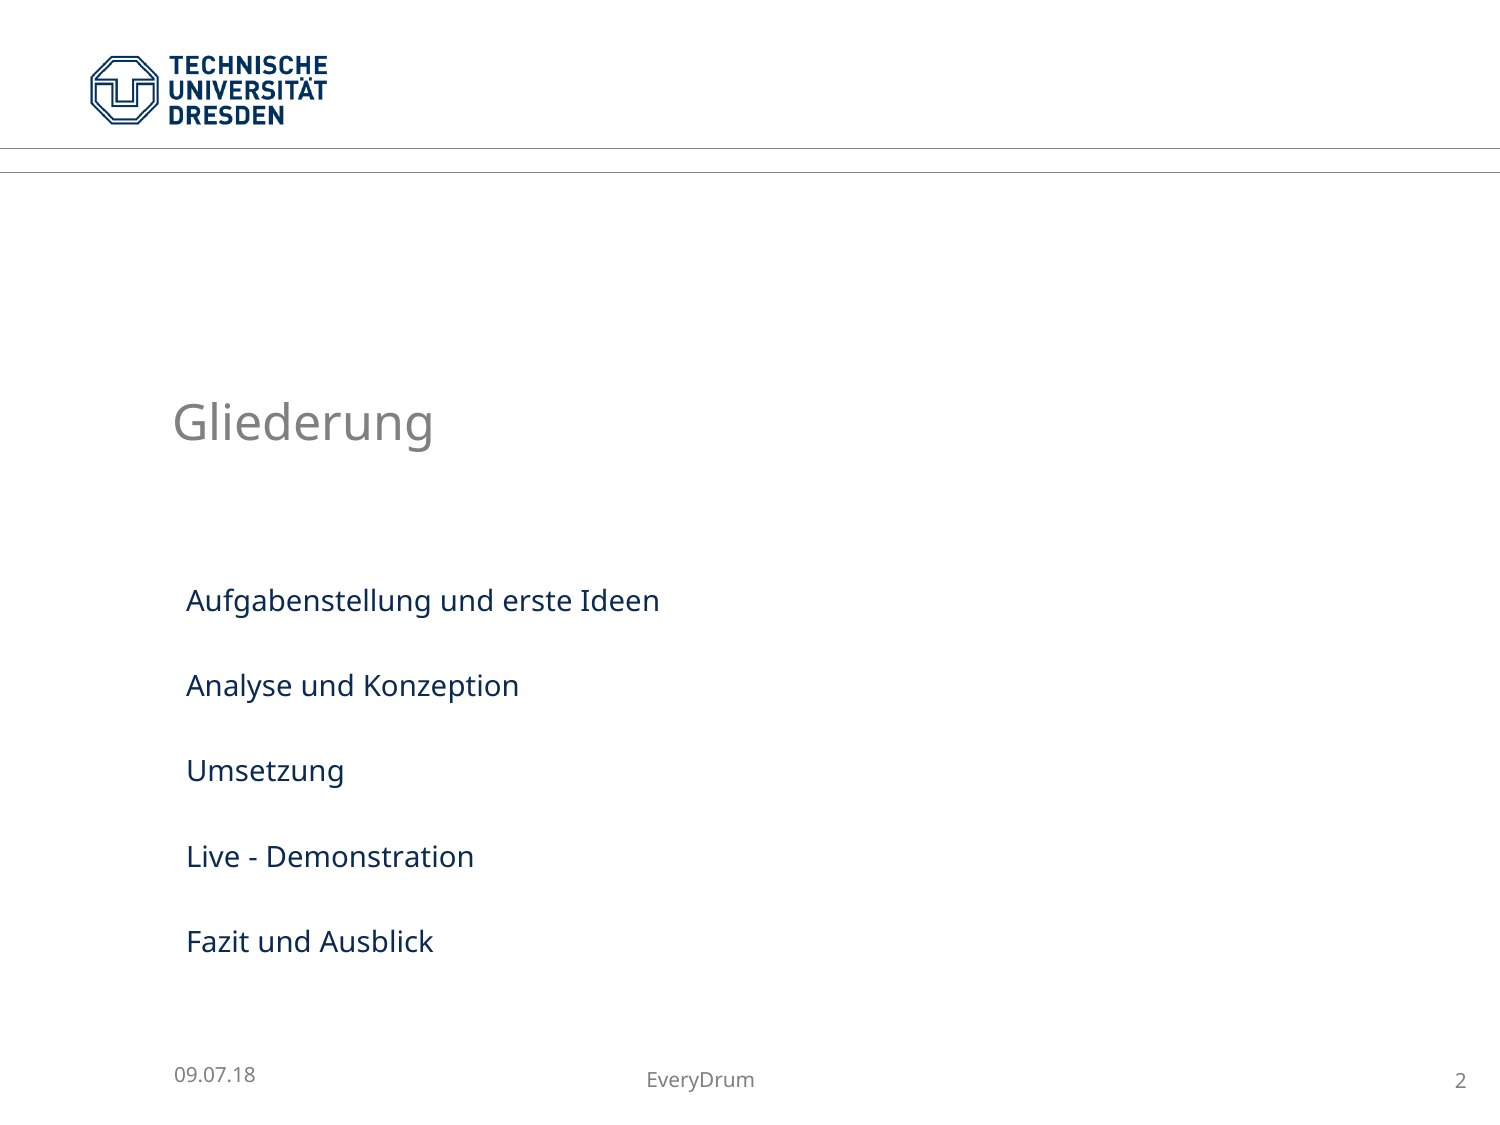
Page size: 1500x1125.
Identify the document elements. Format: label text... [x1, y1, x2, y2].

picture [90, 54, 327, 125]
list Aufgabenstellung und erste Ideen Analyse und Konzeption Umsetzung Live - Demonstration Fazit und Ausblick [171, 574, 760, 970]
text_box 09.07.18 [159, 1046, 510, 1107]
title Gliederung [157, 326, 1377, 514]
